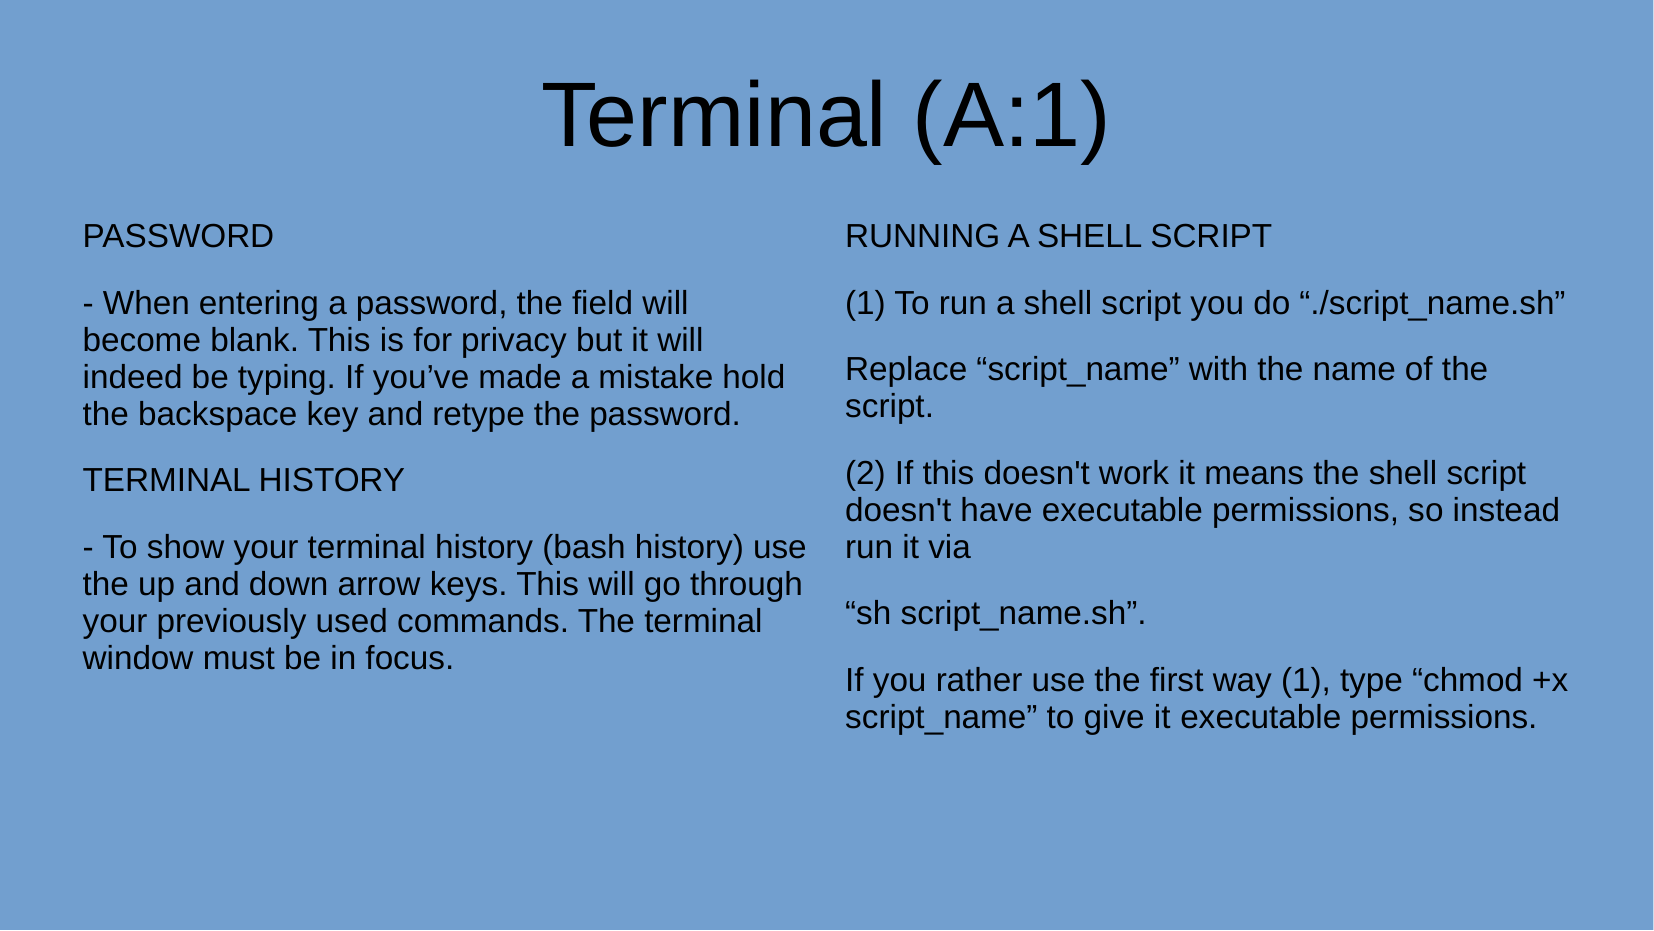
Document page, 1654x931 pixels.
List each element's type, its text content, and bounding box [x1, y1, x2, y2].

list PASSWORD - When entering a password, the field will become blank. This is for privacy but it will indeed be typing. If you’ve made a mistake hold the backspace key and retype the password. TERMINAL HISTORY - To show your terminal history (bash history) use the up and down arrow keys. This will go through your previously used commands. The terminal window must be in focus. [82, 217, 809, 758]
list RUNNING A SHELL SCRIPT (1) To run a shell script you do “./script_name.sh” Replace “script_name” with the name of the script. (2) If this doesn't work it means the shell script doesn't have executable permissions, so instead run it via “sh script_name.sh”. If you rather use the first way (1), type “chmod +x script_name” to give it executable permissions. [845, 217, 1572, 758]
title Terminal (A:1) [82, 37, 1571, 193]
